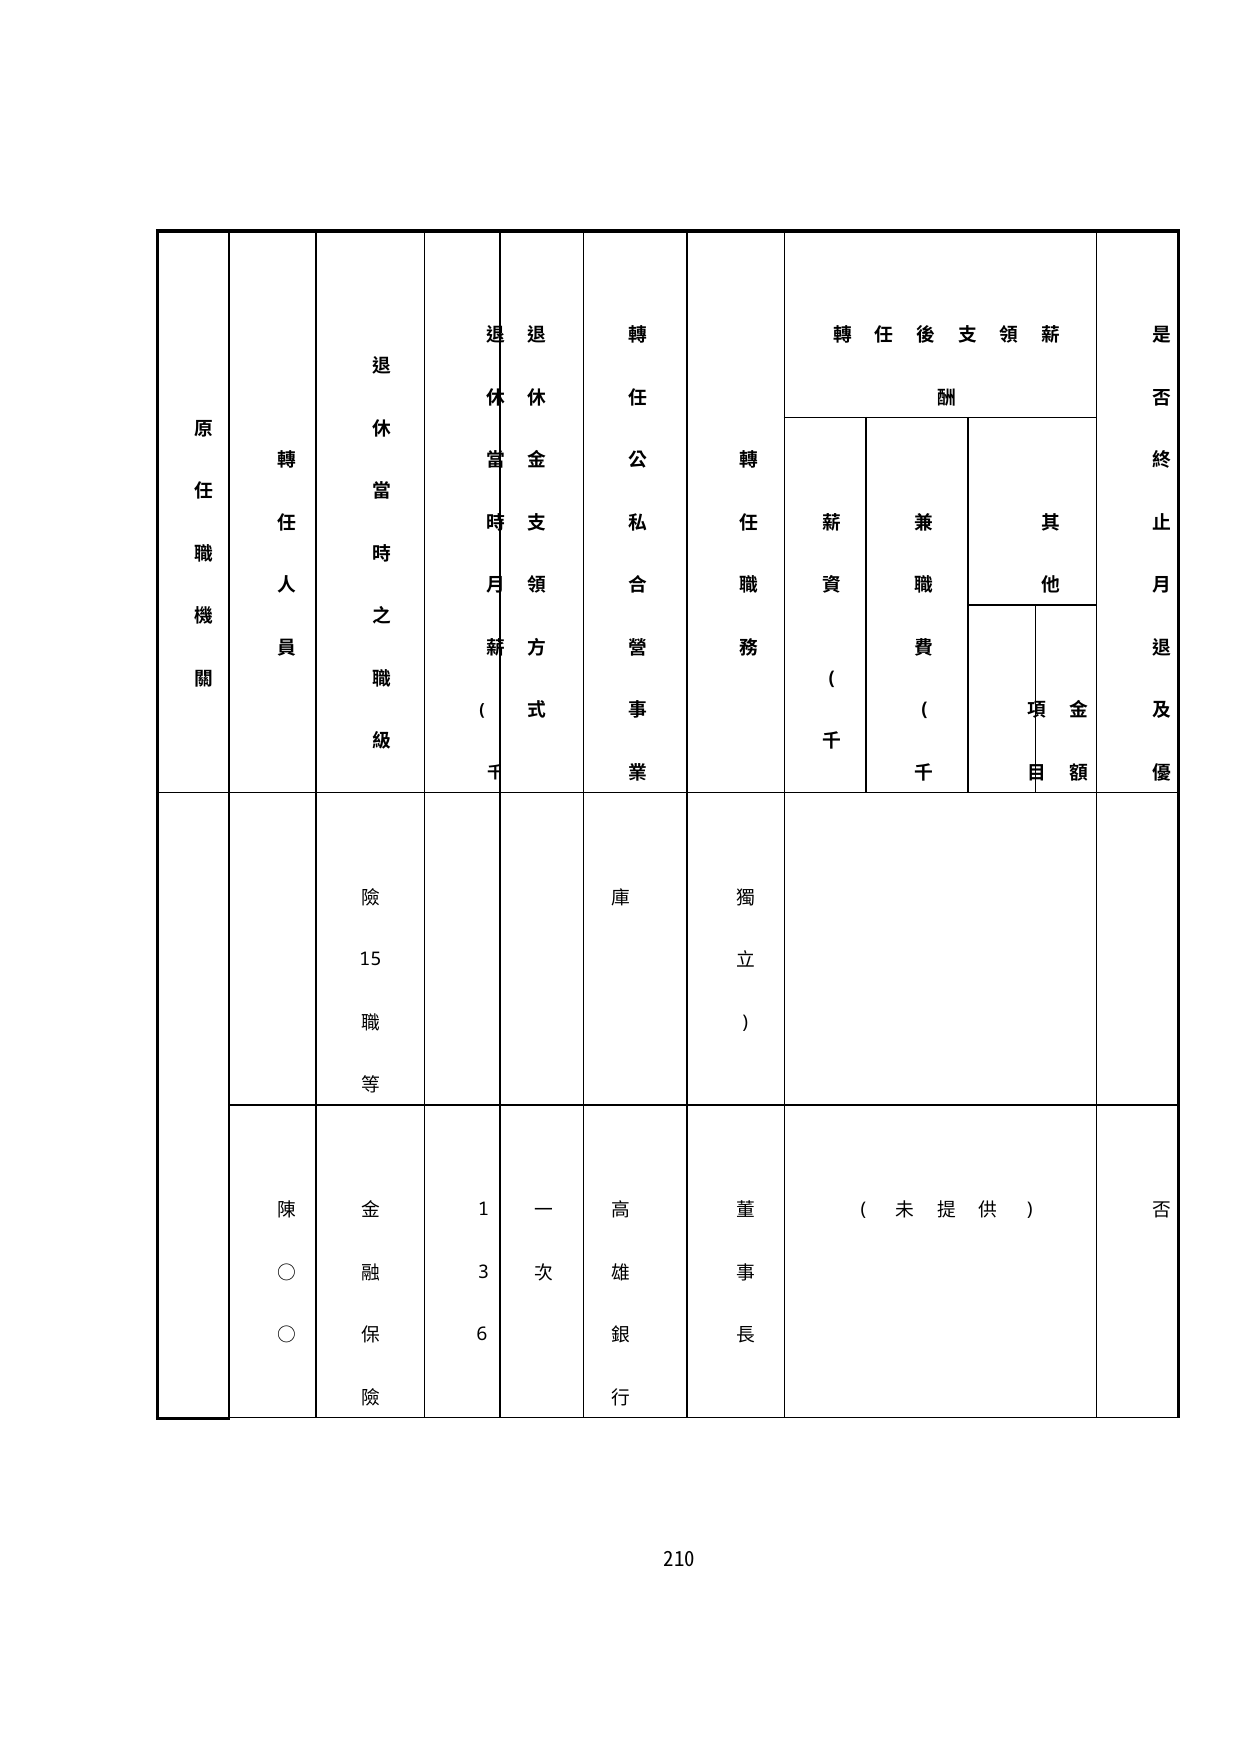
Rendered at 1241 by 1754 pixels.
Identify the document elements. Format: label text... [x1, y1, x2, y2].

table_header 退休當時之職級 [317, 233, 424, 792]
table_cell 一次 [501, 1106, 583, 1417]
table_cell [501, 793, 583, 1104]
table_cell 陳○○ [230, 1106, 315, 1417]
table_header 轉任公私合營事業名稱 [584, 233, 686, 792]
table_cell [1097, 793, 1177, 1104]
table_cell (未提供) [785, 1106, 1096, 1417]
table_cell 薪資 (千元/月) [785, 418, 865, 792]
table_header 轉任人員 [230, 233, 315, 792]
table_cell 項目 [969, 606, 1035, 792]
table_cell 其他 [969, 418, 1096, 604]
table_cell 金融保險 [317, 1106, 424, 1417]
table_header 是否終止月退及優惠存款 [1097, 233, 1177, 792]
table_header 原任職機關 [159, 233, 228, 792]
table_cell (未提供) [785, 793, 1096, 1104]
table_cell 否 [1097, 1106, 1177, 1417]
table_cell 136 [425, 1106, 499, 1417]
table_cell 險15職等 [317, 793, 424, 1104]
table_cell 獨立) [688, 793, 784, 1104]
table_cell 金額 [1036, 606, 1096, 792]
table_cell [230, 793, 315, 1104]
table_cell [425, 793, 499, 1104]
table_header 轉任後支領薪酬 [785, 233, 1096, 417]
table_cell 董事長 [688, 1106, 784, 1417]
table_header 轉任職務 [688, 233, 784, 792]
table_cell 高雄銀行 [584, 1106, 686, 1417]
table_cell 兼職費 (千元/月) [867, 418, 967, 792]
table_cell [159, 793, 228, 1417]
table_header 退休當時月薪 (千元) [425, 233, 499, 792]
table_cell 庫 [584, 793, 686, 1104]
table_header 退休金支領方式 [501, 233, 583, 792]
